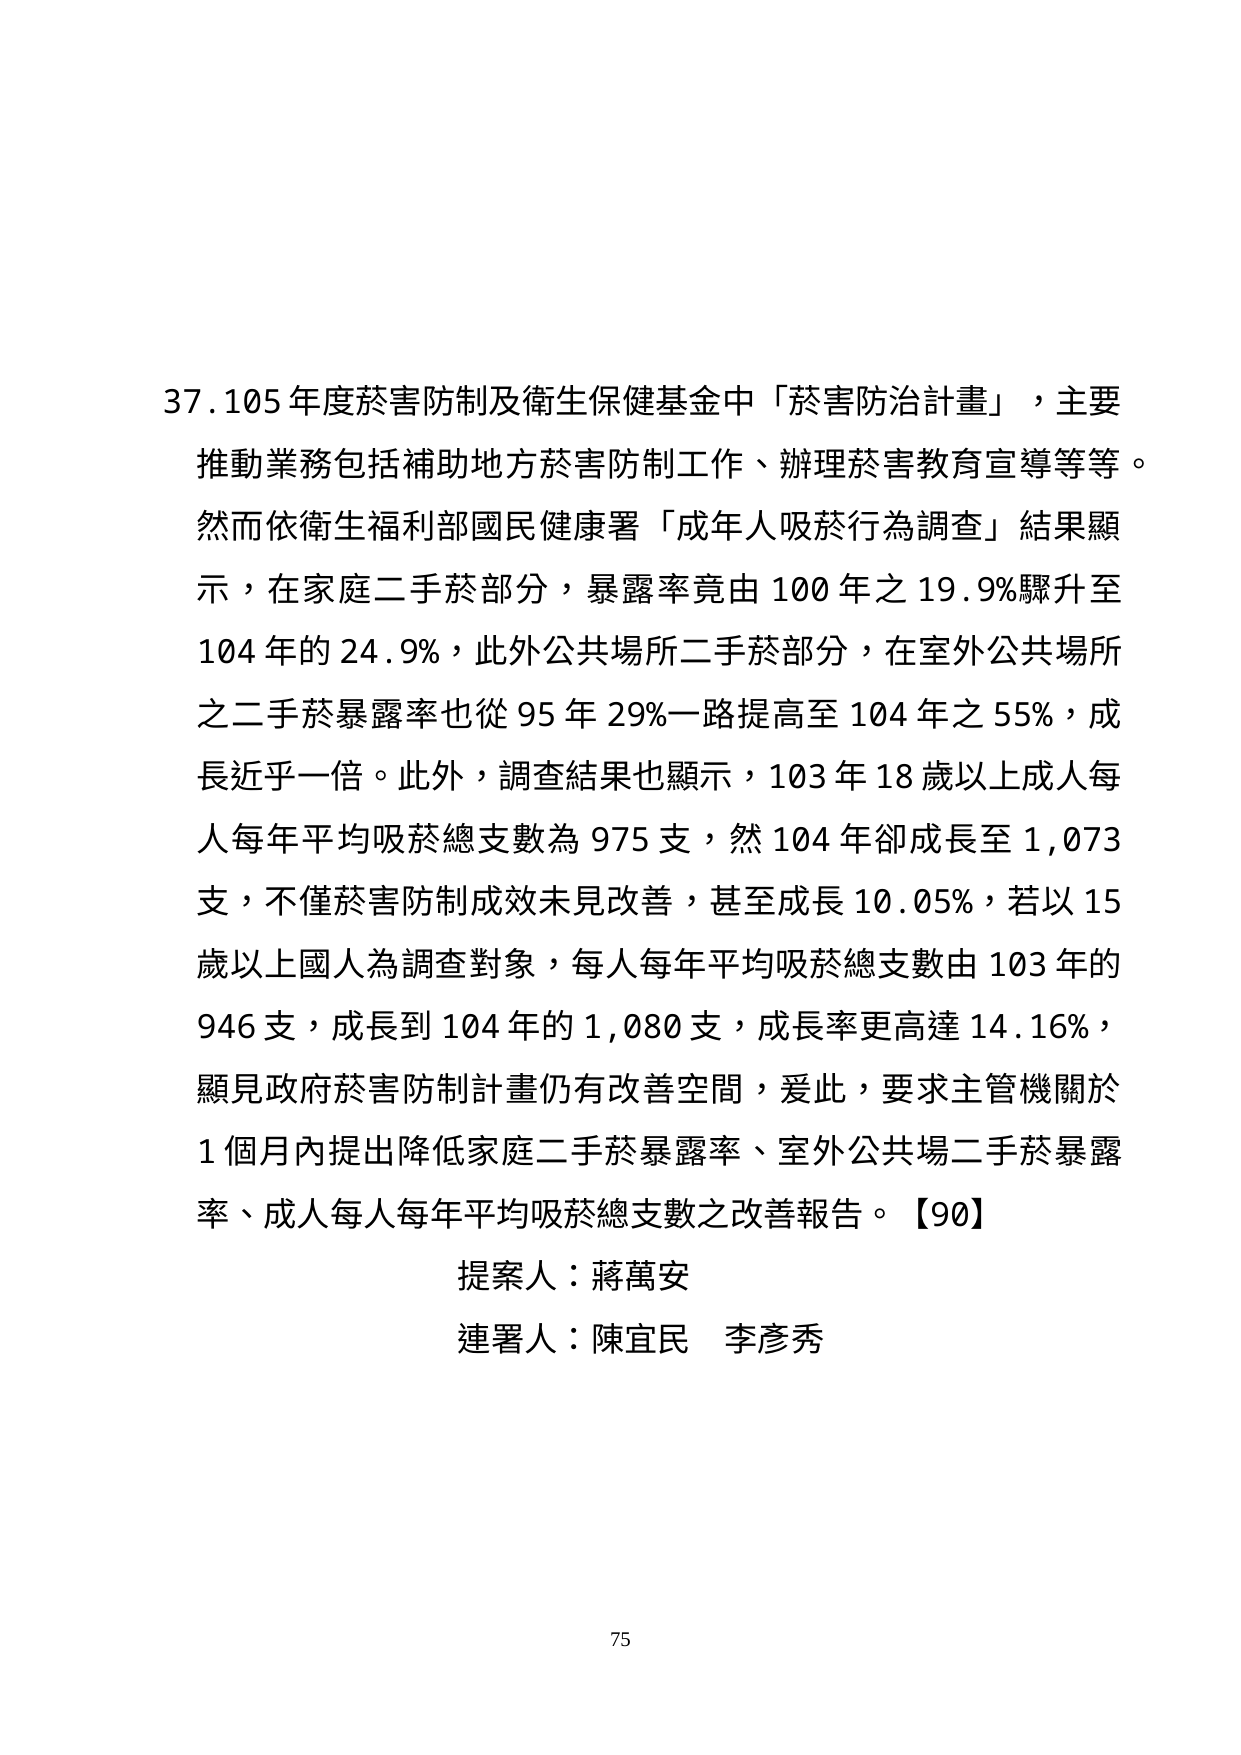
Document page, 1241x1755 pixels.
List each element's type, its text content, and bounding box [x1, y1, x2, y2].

text 37.105年度菸害防制及衛生保健基金中「菸害防治計畫」，主要推動業務包括補助地方菸害防制工作、辦理菸害教育宣導等等。然而依衛生福利部國民健康署「成年人吸菸行為調查」結果顯示，在家庭二手菸部分，暴露率竟由100年之19.9%驟升至104年的24.9%，此外公共場所二手菸部分，在室外公共場所之二手菸暴露率也從95年29%一路提高至104年之55%，成長近乎一倍。此外，調查結果也顯示，103年18歲以上成人每人每年平均吸菸總支數為975支，然104年卻成長至1,073支，不僅菸害防制成效未見改善，甚至成長10.05%，若以15歲以上國人為調查對象，每人每年平均吸菸總支數由103年的946支，成長到104年的1,080支，成長率更高達14.16%，顯見政府菸害防制計畫仍有改善空間，爰此，要求主管機關於1個月內提出降低家庭二手菸暴露率、室外公共場二手菸暴露率、成人每人每年平均吸菸總支數之改善報告。【90】 [162, 358, 1122, 1233]
text 提案人：蔣萬安 [236, 1233, 1122, 1295]
text 連署人：陳宜民 李彥秀 [236, 1295, 1122, 1358]
